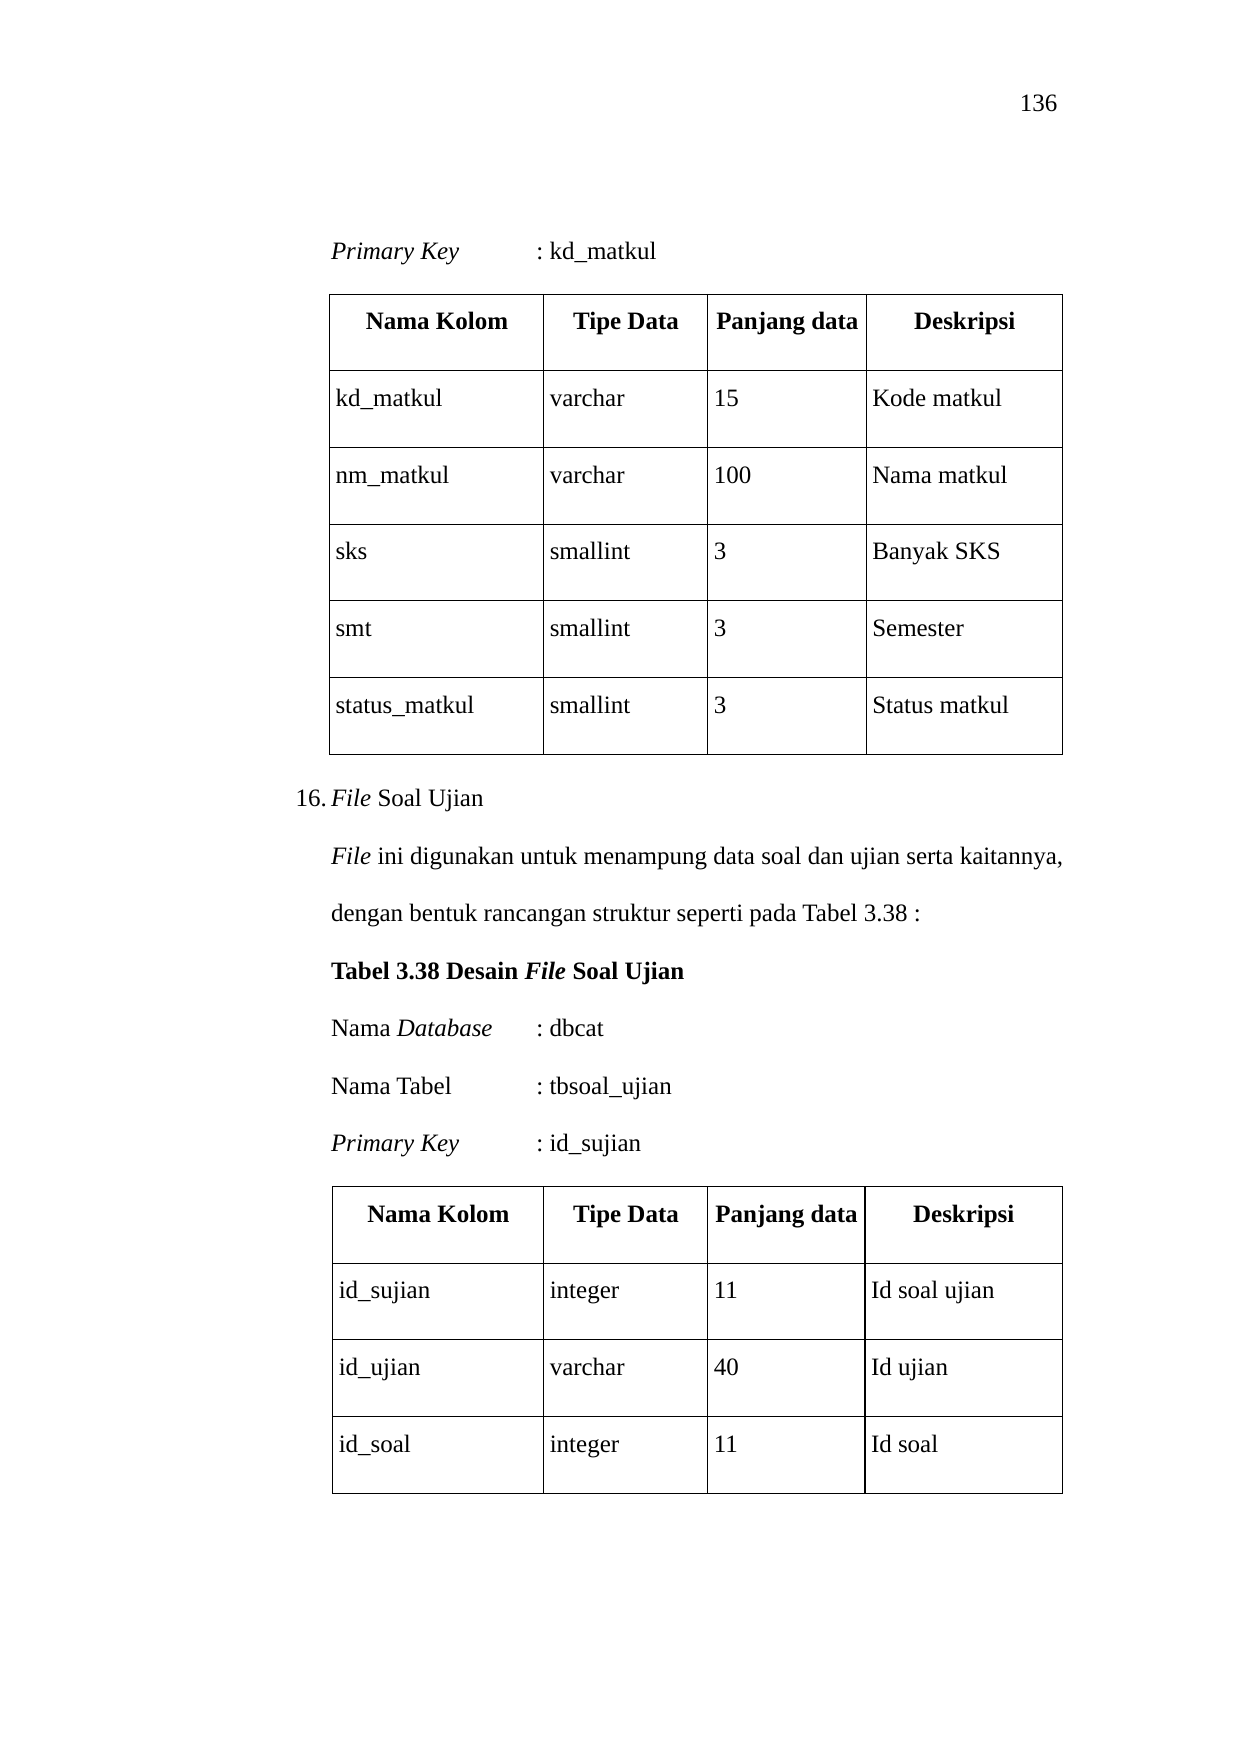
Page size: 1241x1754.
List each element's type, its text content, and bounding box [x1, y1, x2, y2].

table_cell varchar [544, 371, 707, 447]
table_cell Id ujian [866, 1340, 1062, 1416]
table_cell integer [544, 1264, 707, 1339]
table_cell 100 [708, 448, 866, 524]
list Nama Database : dbcat [295, 1013, 1063, 1042]
table_cell varchar [544, 1340, 707, 1416]
table_cell Kode matkul [867, 371, 1062, 447]
table_cell Semester [867, 601, 1062, 677]
table_cell sks [330, 525, 543, 600]
table_cell smallint [544, 601, 707, 677]
table_header Nama Kolom [330, 295, 543, 370]
table_cell 11 [708, 1417, 864, 1493]
table_cell id_soal [333, 1417, 543, 1493]
table_header Tipe Data [544, 295, 707, 370]
list Primary Key : id_sujian [295, 1128, 1063, 1157]
table_header Panjang data [708, 295, 866, 370]
list Nama Tabel : tbsoal_ujian [295, 1071, 1063, 1100]
table_header Deskripsi [867, 295, 1062, 370]
table_cell 40 [708, 1340, 864, 1416]
table_header Nama Kolom [333, 1187, 543, 1263]
list Primary Key : kd_matkul [295, 236, 1063, 265]
table_cell smallint [544, 678, 707, 754]
list Tabel 3.38 Desain File Soal Ujian [295, 956, 1063, 985]
table_cell 11 [708, 1264, 864, 1339]
table_cell Id soal [866, 1417, 1062, 1493]
table_cell Id soal ujian [866, 1264, 1062, 1339]
list File Soal Ujian [295, 783, 1063, 812]
table_cell Status matkul [867, 678, 1062, 754]
table_cell id_ujian [333, 1340, 543, 1416]
table_cell 15 [708, 371, 866, 447]
table_cell 3 [708, 525, 866, 600]
table_cell status_matkul [330, 678, 543, 754]
table_cell 3 [708, 678, 866, 754]
table_cell id_sujian [333, 1264, 543, 1339]
list File ini digunakan untuk menampung data soal dan ujian serta kaitannya, dengan bentuk rancangan struktur seperti pada Tabel 3.38 : [295, 841, 1063, 927]
table_cell smt [330, 601, 543, 677]
table_cell varchar [544, 448, 707, 524]
table_cell 3 [708, 601, 866, 677]
table_header Deskripsi [866, 1187, 1062, 1263]
table_header Tipe Data [544, 1187, 707, 1263]
table_cell smallint [544, 525, 707, 600]
table_cell Banyak SKS [867, 525, 1062, 600]
table_header Panjang data [708, 1187, 864, 1263]
table_cell Nama matkul [867, 448, 1062, 524]
table_cell nm_matkul [330, 448, 543, 524]
table_cell kd_matkul [330, 371, 543, 447]
table_cell integer [544, 1417, 707, 1493]
